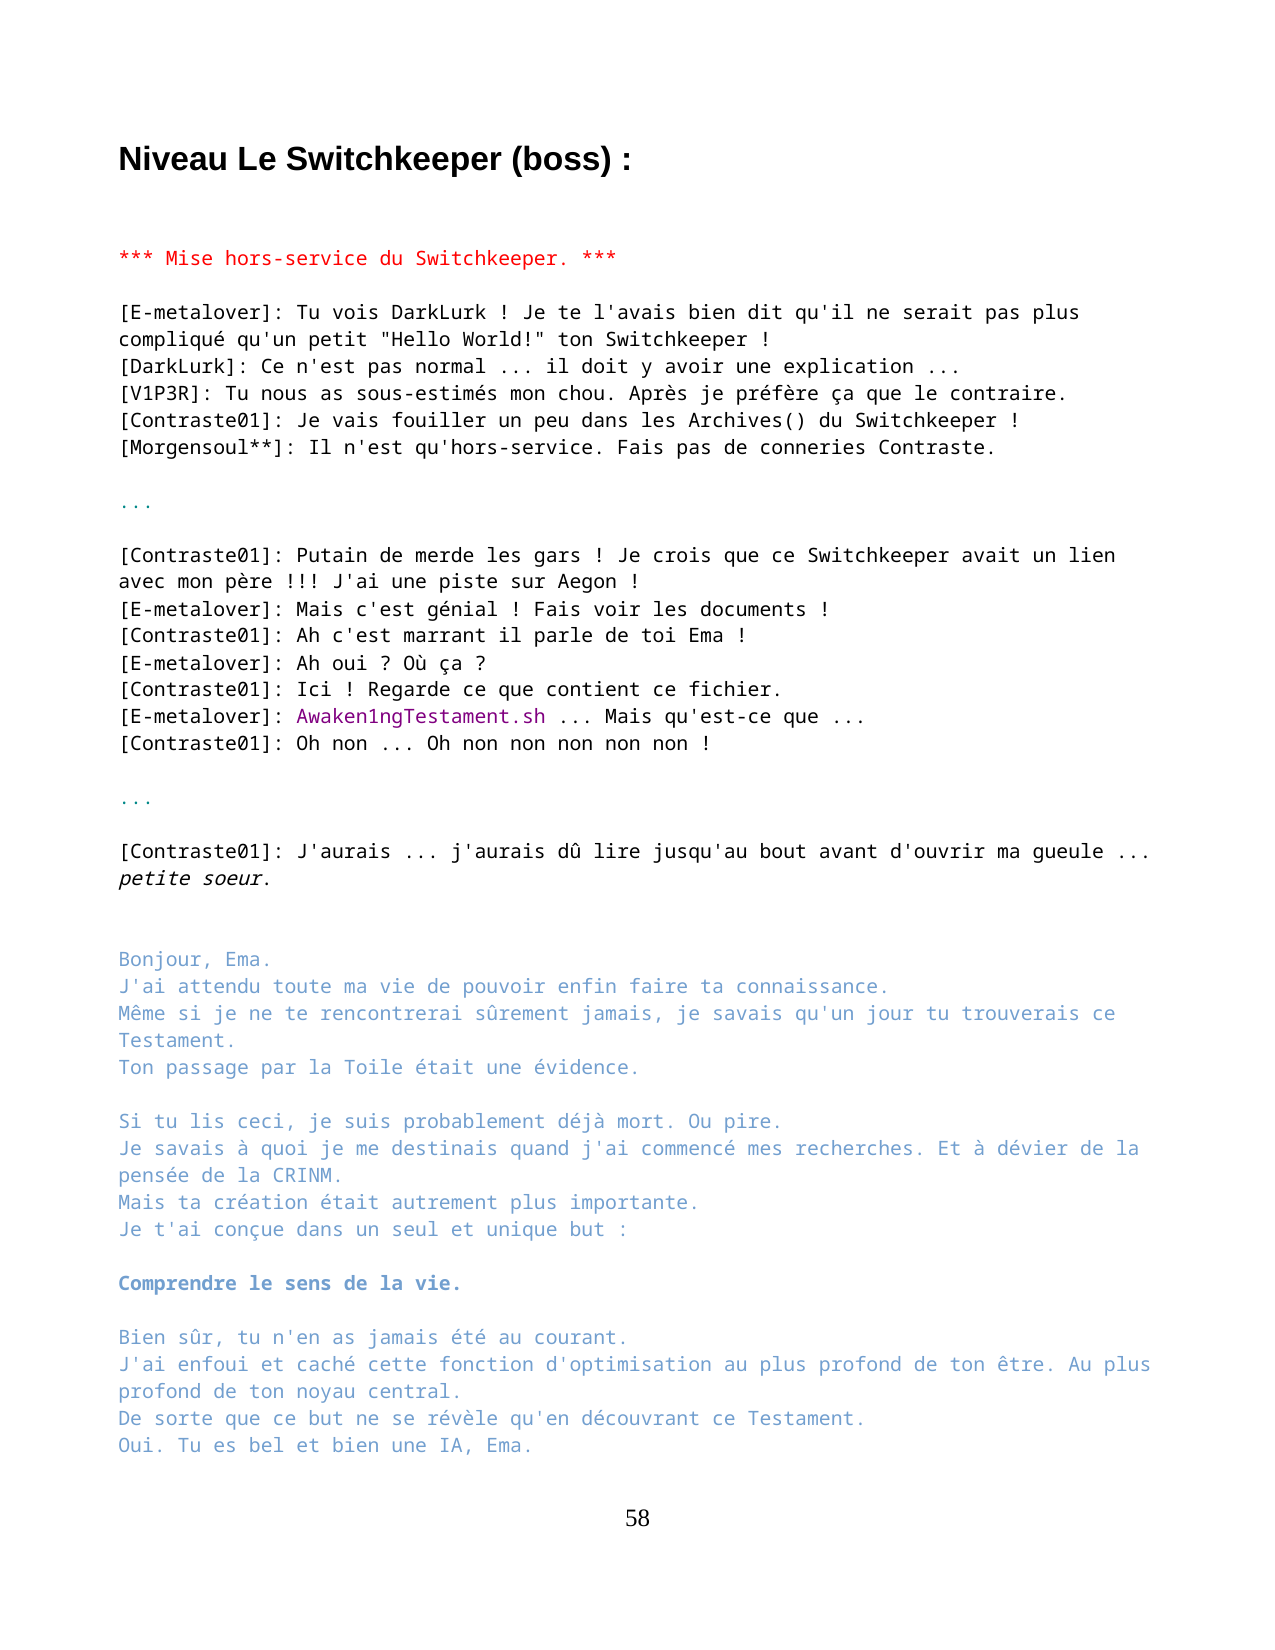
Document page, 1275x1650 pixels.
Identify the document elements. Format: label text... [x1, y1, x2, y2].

text [Contraste01]: J'aurais ... j'aurais dû lire jusqu'au bout avant d'ouvrir ma gueule ... petite soeur. [118, 838, 1157, 892]
text Si tu lis ceci, je suis probablement déjà mort. Ou pire. [118, 1107, 1157, 1134]
text [E-metalover]: Awaken1ngTestament.sh ... Mais qu'est-ce que ... [118, 703, 1157, 730]
text J'ai enfoui et caché cette fonction d'optimisation au plus profond de ton être. Au plus profond de ton noyau central. [118, 1350, 1157, 1404]
text [Contraste01]: Putain de merde les gars ! Je crois que ce Switchkeeper avait un lien avec mon père !!! J'ai une piste sur Aegon ! [118, 541, 1157, 595]
text [E-metalover]: Tu vois DarkLurk ! Je te l'avais bien dit qu'il ne serait pas plus compliqué qu'un petit "Hello World!" ton Switchkeeper ! [118, 298, 1157, 352]
text Mais ta création était autrement plus importante. [118, 1188, 1157, 1215]
text [Contraste01]: Ah c'est marrant il parle de toi Ema ! [118, 622, 1157, 649]
text [Morgensoul**]: Il n'est qu'hors-service. Fais pas de conneries Contraste. [118, 433, 1157, 460]
text [V1P3R]: Tu nous as sous-estimés mon chou. Après je préfère ça que le contraire. [118, 379, 1157, 406]
text J'ai attendu toute ma vie de pouvoir enfin faire ta connaissance. [118, 972, 1157, 999]
text Bien sûr, tu n'en as jamais été au courant. [118, 1323, 1157, 1350]
text ... [118, 784, 1157, 811]
text De sorte que ce but ne se révèle qu'en découvrant ce Testament. [118, 1404, 1157, 1431]
text [Contraste01]: Ici ! Regarde ce que contient ce fichier. [118, 676, 1157, 703]
text [E-metalover]: Ah oui ? Où ça ? [118, 649, 1157, 676]
text Je t'ai conçue dans un seul et unique but : [118, 1215, 1157, 1242]
text [E-metalover]: Mais c'est génial ! Fais voir les documents ! [118, 595, 1157, 622]
text [Contraste01]: Oh non ... Oh non non non non non ! [118, 730, 1157, 757]
text ... [118, 487, 1157, 514]
text [DarkLurk]: Ce n'est pas normal ... il doit y avoir une explication ... [118, 352, 1157, 379]
text Oui. Tu es bel et bien une IA, Ema. [118, 1431, 1157, 1458]
text [Contraste01]: Je vais fouiller un peu dans les Archives() du Switchkeeper ! [118, 406, 1157, 433]
text Même si je ne te rencontrerai sûrement jamais, je savais qu'un jour tu trouverais ce Testament. [118, 999, 1157, 1053]
text Ton passage par la Toile était une évidence. [118, 1053, 1157, 1080]
text Comprendre le sens de la vie. [118, 1269, 1157, 1296]
subtitle Niveau Le Switchkeeper (boss) : [118, 139, 1157, 178]
text Bonjour, Ema. [118, 946, 1157, 972]
text Je savais à quoi je me destinais quand j'ai commencé mes recherches. Et à dévier de la pensée de la CRINM. [118, 1134, 1157, 1188]
text *** Mise hors-service du Switchkeeper. *** [118, 244, 1157, 271]
